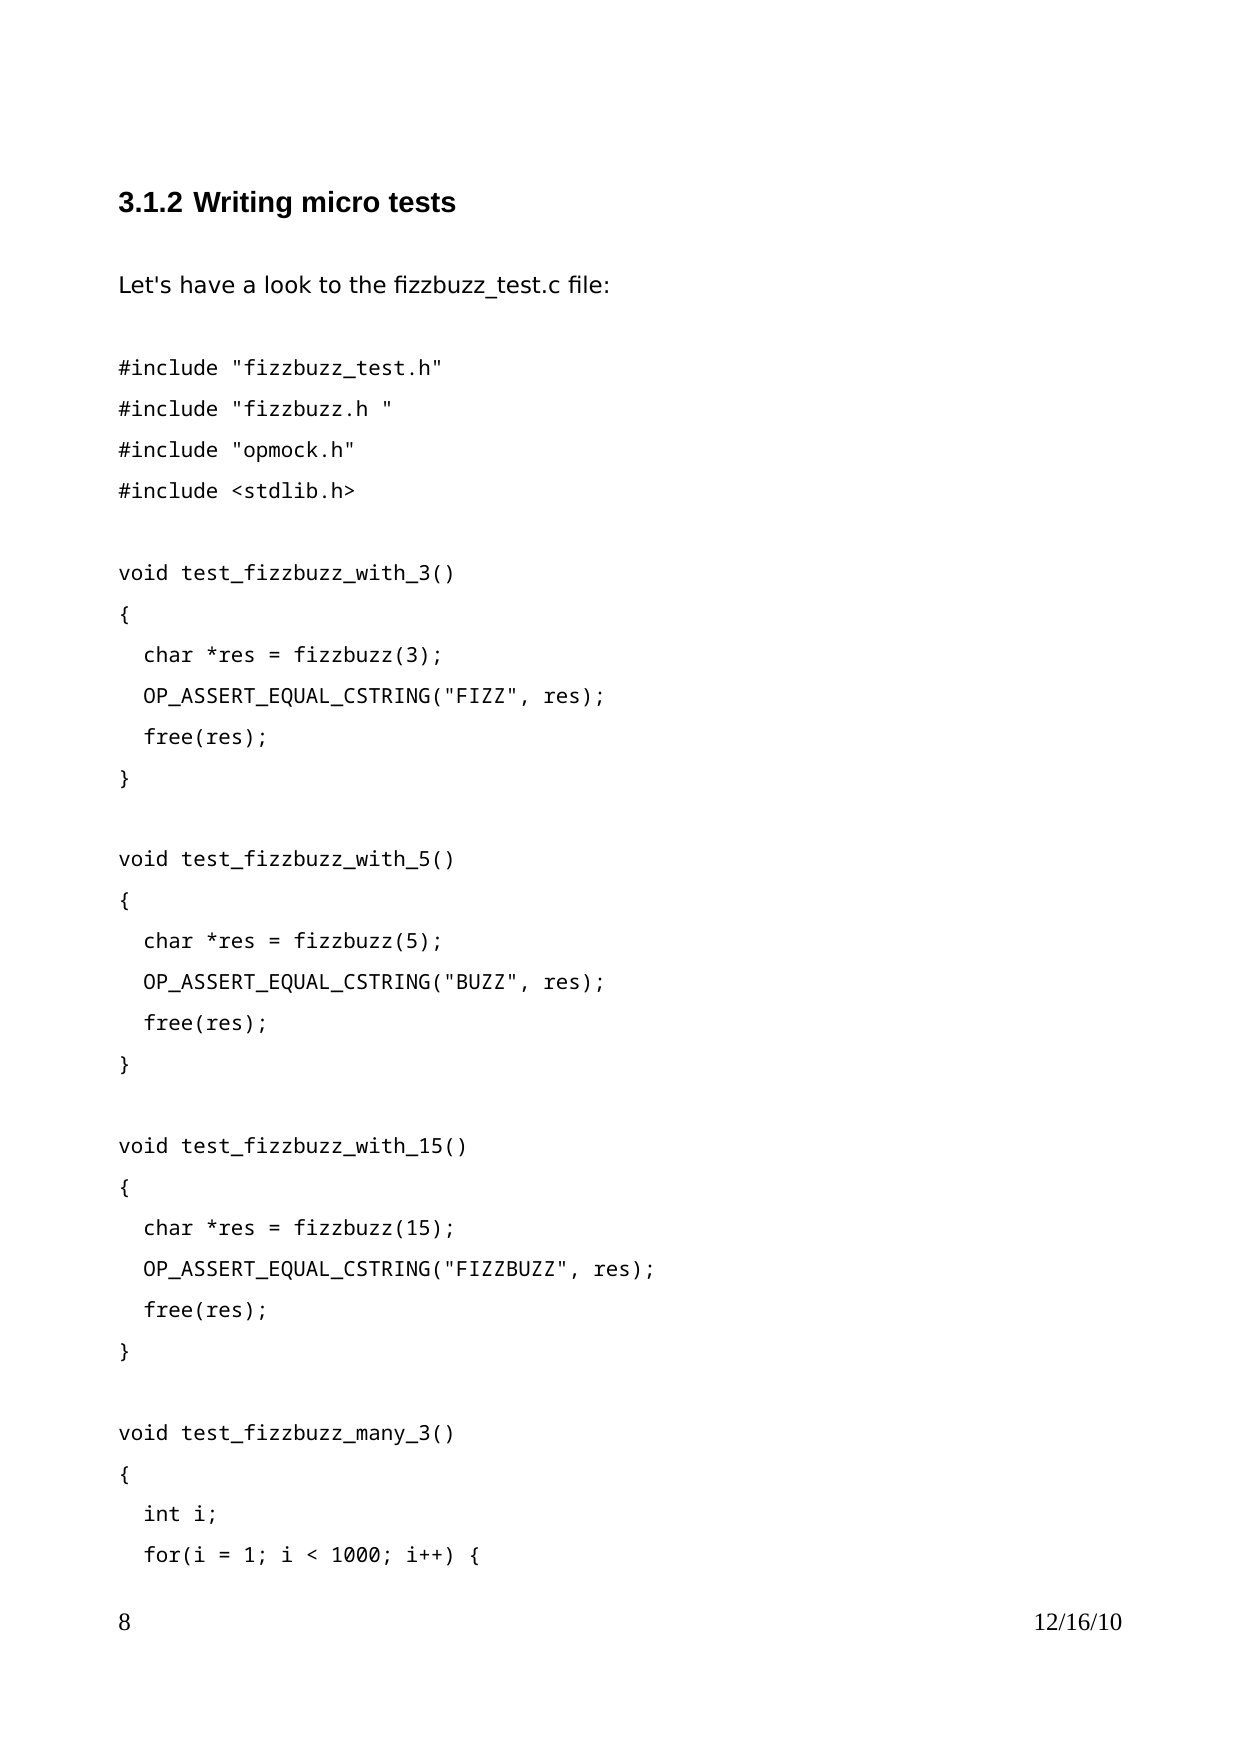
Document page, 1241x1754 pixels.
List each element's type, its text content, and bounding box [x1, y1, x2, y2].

text { [118, 1172, 1122, 1201]
text #include "opmock.h" [118, 435, 1122, 464]
subtitle Writing micro tests [118, 185, 1122, 218]
text Let's have a look to the fizzbuzz_test.c file: [118, 272, 1122, 299]
text int i; [118, 1499, 1122, 1528]
text } [118, 1336, 1122, 1364]
text #include "fizzbuzz.h " [118, 394, 1122, 423]
text { [118, 599, 1122, 627]
text OP_ASSERT_EQUAL_CSTRING("FIZZ", res); [118, 681, 1122, 709]
text void test_fizzbuzz_many_3() [118, 1418, 1122, 1446]
text #include "fizzbuzz_test.h" [118, 353, 1122, 382]
text OP_ASSERT_EQUAL_CSTRING("BUZZ", res); [118, 967, 1122, 996]
text free(res); [118, 722, 1122, 750]
text for(i = 1; i < 1000; i++) { [118, 1541, 1122, 1569]
text #include <stdlib.h> [118, 476, 1122, 504]
text } [118, 763, 1122, 791]
text { [118, 1459, 1122, 1487]
text } [118, 1049, 1122, 1078]
text char *res = fizzbuzz(15); [118, 1213, 1122, 1241]
text void test_fizzbuzz_with_3() [118, 558, 1122, 586]
text { [118, 886, 1122, 914]
text free(res); [118, 1295, 1122, 1323]
text free(res); [118, 1008, 1122, 1037]
text char *res = fizzbuzz(3); [118, 640, 1122, 668]
text char *res = fizzbuzz(5); [118, 926, 1122, 955]
text void test_fizzbuzz_with_5() [118, 844, 1122, 873]
text void test_fizzbuzz_with_15() [118, 1131, 1122, 1159]
text OP_ASSERT_EQUAL_CSTRING("FIZZBUZZ", res); [118, 1254, 1122, 1282]
